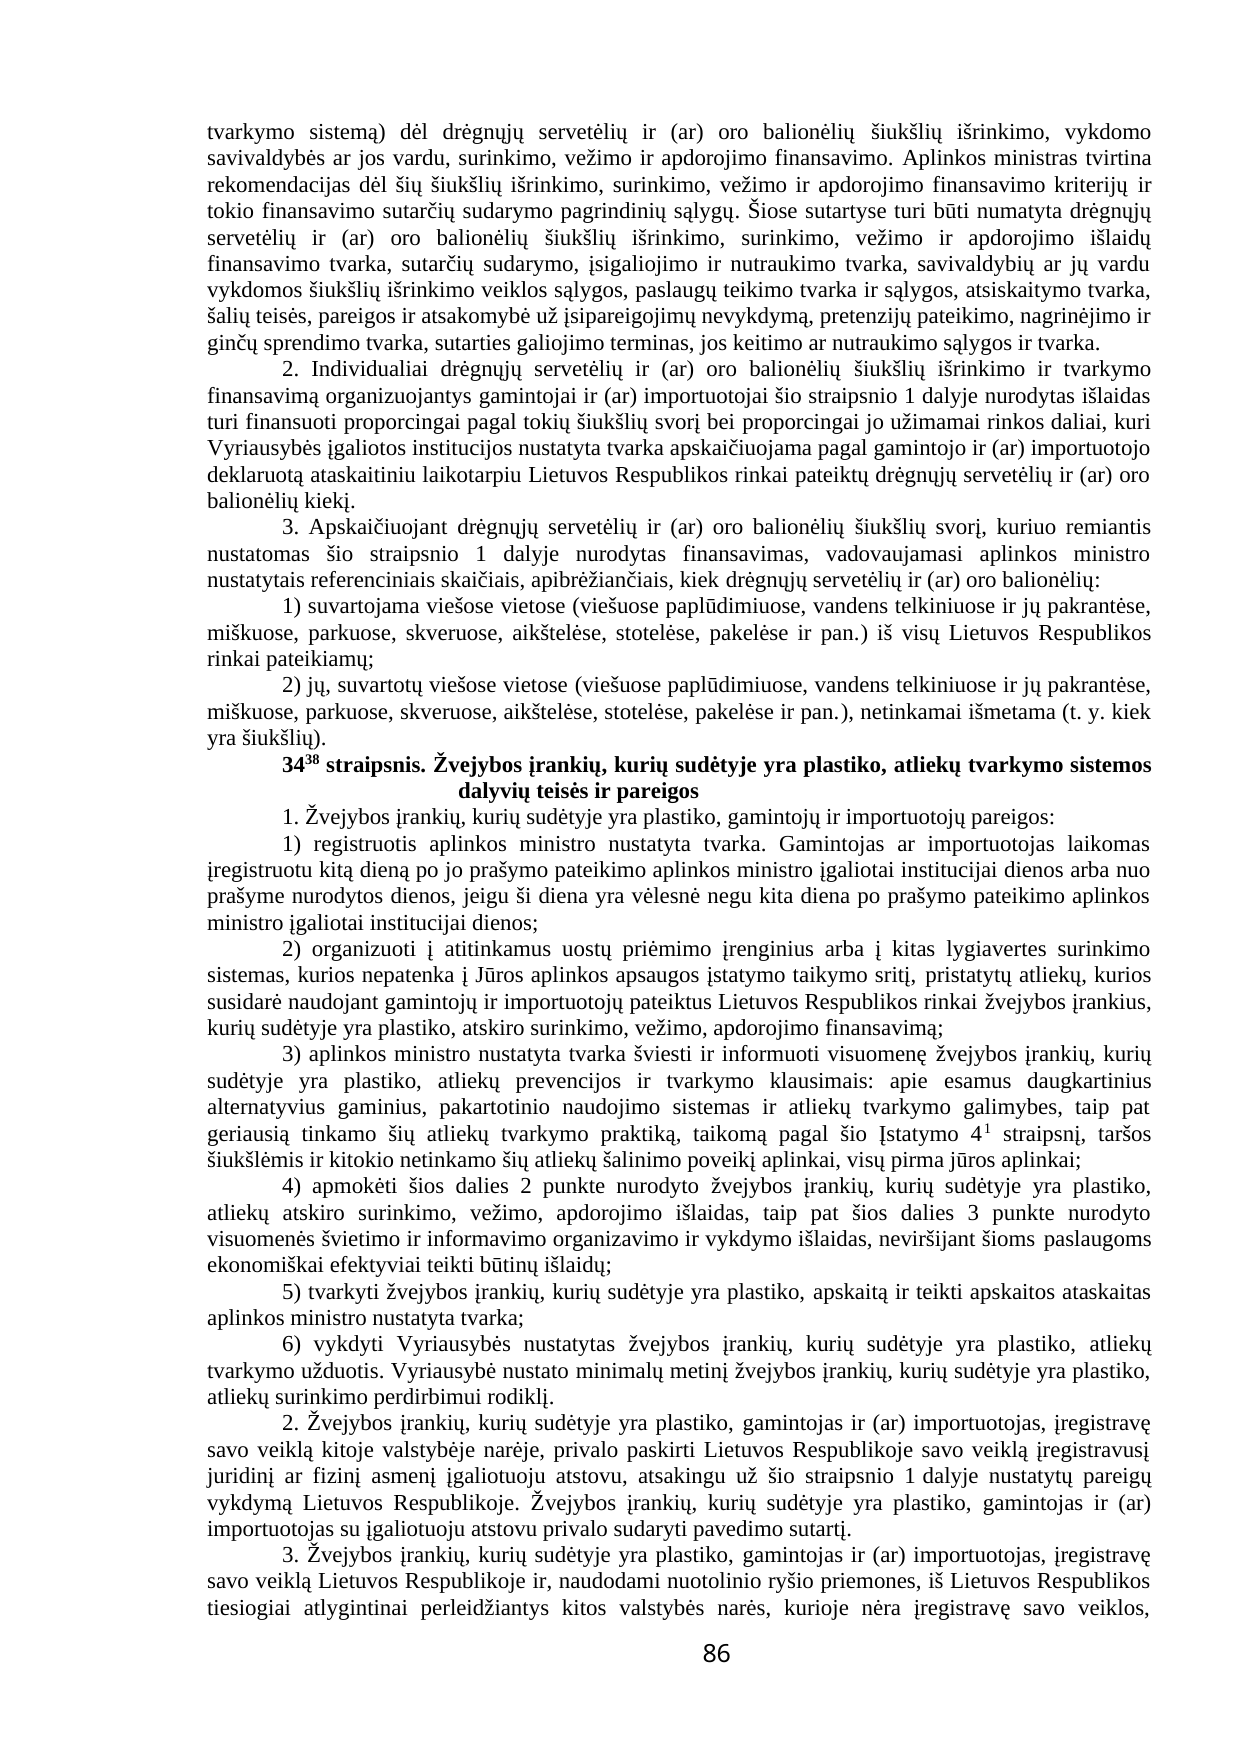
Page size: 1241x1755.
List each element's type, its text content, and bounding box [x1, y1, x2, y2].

text 4) apmokėti šios dalies 2 punkte nurodyto žvejybos įrankių, kurių sudėtyje yra plastiko, atliekų atskiro surinkimo, vežimo, apdorojimo išlaidas, taip pat šios dalies 3 punkte nurodyto visuomenės švietimo ir informavimo organizavimo ir vykdymo išlaidas, neviršijant šioms paslaugoms ekonomiškai efektyviai teikti būtinų išlaidų; [207, 1172, 1152, 1278]
text 1) registruotis aplinkos ministro nustatyta tvarka. Gamintojas ar importuotojas laikomas įregistruotu kitą dieną po jo prašymo pateikimo aplinkos ministro įgaliotai institucijai dienos arba nuo prašyme nurodytos dienos, jeigu ši diena yra vėlesnė negu kita diena po prašymo pateikimo aplinkos ministro įgaliotai institucijai dienos; [207, 830, 1152, 935]
text 2) jų, suvartotų viešose vietose (viešuose paplūdimiuose, vandens telkiniuose ir jų pakrantėse, miškuose, parkuose, skveruose, aikštelėse, stotelėse, pakelėse ir pan.), netinkamai išmetama (t. y. kiek yra šiukšlių). [207, 672, 1152, 751]
text 2. Individualiai drėgnųjų servetėlių ir (ar) oro balionėlių šiukšlių išrinkimo ir tvarkymo finansavimą organizuojantys gamintojai ir (ar) importuotojai šio straipsnio 1 dalyje nurodytas išlaidas turi finansuoti proporcingai pagal tokių šiukšlių svorį bei proporcingai jo užimamai rinkos daliai, kuri Vyriausybės įgaliotos institucijos nustatyta tvarka apskaičiuojama pagal gamintojo ir (ar) importuotojo deklaruotą ataskaitiniu laikotarpiu Lietuvos Respublikos rinkai pateiktų drėgnųjų servetėlių ir (ar) oro balionėlių kiekį. [207, 355, 1152, 513]
text 2) organizuoti į atitinkamus uostų priėmimo įrenginius arba į kitas lygiavertes surinkimo sistemas, kurios nepatenka į Jūros aplinkos apsaugos įstatymo taikymo sritį, pristatytų atliekų, kurios susidarė naudojant gamintojų ir importuotojų pateiktus Lietuvos Respublikos rinkai žvejybos įrankius, kurių sudėtyje yra plastiko, atskiro surinkimo, vežimo, apdorojimo finansavimą; [207, 935, 1152, 1041]
text 3438 straipsnis. Žvejybos įrankių, kurių sudėtyje yra plastiko, atliekų tvarkymo sistemos dalyvių teisės ir pareigos [282, 751, 1152, 803]
text 3. Apskaičiuojant drėgnųjų servetėlių ir (ar) oro balionėlių šiukšlių svorį, kuriuo remiantis nustatomas šio straipsnio 1 dalyje nurodytas finansavimas, vadovaujamasi aplinkos ministro nustatytais referenciniais skaičiais, apibrėžiančiais, kiek drėgnųjų servetėlių ir (ar) oro balionėlių: [207, 513, 1152, 592]
text 3. Žvejybos įrankių, kurių sudėtyje yra plastiko, gamintojas ir (ar) importuotojas, įregistravę savo veiklą Lietuvos Respublikoje ir, naudodami nuotolinio ryšio priemones, iš Lietuvos Respublikos tiesiogiai atlygintinai perleidžiantys kitos valstybės narės, kurioje nėra įregistravę savo veiklos, [207, 1541, 1152, 1620]
text 6) vykdyti Vyriausybės nustatytas žvejybos įrankių, kurių sudėtyje yra plastiko, atliekų tvarkymo užduotis. Vyriausybė nustato minimalų metinį žvejybos įrankių, kurių sudėtyje yra plastiko, atliekų surinkimo perdirbimui rodiklį. [207, 1330, 1152, 1409]
text 2. Žvejybos įrankių, kurių sudėtyje yra plastiko, gamintojas ir (ar) importuotojas, įregistravę savo veiklą kitoje valstybėje narėje, privalo paskirti Lietuvos Respublikoje savo veiklą įregistravusį juridinį ar fizinį asmenį įgaliotuoju atstovu, atsakingu už šio straipsnio 1 dalyje nustatytų pareigų vykdymą Lietuvos Respublikoje. Žvejybos įrankių, kurių sudėtyje yra plastiko, gamintojas ir (ar) importuotojas su įgaliotuoju atstovu privalo sudaryti pavedimo sutartį. [207, 1409, 1152, 1541]
text 5) tvarkyti žvejybos įrankių, kurių sudėtyje yra plastiko, apskaitą ir teikti apskaitos ataskaitas aplinkos ministro nustatyta tvarka; [207, 1278, 1152, 1330]
text tvarkymo sistemą) dėl drėgnųjų servetėlių ir (ar) oro balionėlių šiukšlių išrinkimo, vykdomo savivaldybės ar jos vardu, surinkimo, vežimo ir apdorojimo finansavimo. Aplinkos ministras tvirtina rekomendacijas dėl šių šiukšlių išrinkimo, surinkimo, vežimo ir apdorojimo finansavimo kriterijų ir tokio finansavimo sutarčių sudarymo pagrindinių sąlygų. Šiose sutartyse turi būti numatyta drėgnųjų servetėlių ir (ar) oro balionėlių šiukšlių išrinkimo, surinkimo, vežimo ir apdorojimo išlaidų finansavimo tvarka, sutarčių sudarymo, įsigaliojimo ir nutraukimo tvarka, savivaldybių ar jų vardu vykdomos šiukšlių išrinkimo veiklos sąlygos, paslaugų teikimo tvarka ir sąlygos, atsiskaitymo tvarka, šalių teisės, pareigos ir atsakomybė už įsipareigojimų nevykdymą, pretenzijų pateikimo, nagrinėjimo ir ginčų sprendimo tvarka, sutarties galiojimo terminas, jos keitimo ar nutraukimo sąlygos ir tvarka. [207, 118, 1152, 355]
text 3) aplinkos ministro nustatyta tvarka šviesti ir informuoti visuomenę žvejybos įrankių, kurių sudėtyje yra plastiko, atliekų prevencijos ir tvarkymo klausimais: apie esamus daugkartinius alternatyvius gaminius, pakartotinio naudojimo sistemas ir atliekų tvarkymo galimybes, taip pat geriausią tinkamo šių atliekų tvarkymo praktiką, taikomą pagal šio Įstatymo 41 straipsnį, taršos šiukšlėmis ir kitokio netinkamo šių atliekų šalinimo poveikį aplinkai, visų pirma jūros aplinkai; [207, 1041, 1152, 1172]
text 1) suvartojama viešose vietose (viešuose paplūdimiuose, vandens telkiniuose ir jų pakrantėse, miškuose, parkuose, skveruose, aikštelėse, stotelėse, pakelėse ir pan.) iš visų Lietuvos Respublikos rinkai pateikiamų; [207, 592, 1152, 672]
text 1. Žvejybos įrankių, kurių sudėtyje yra plastiko, gamintojų ir importuotojų pareigos: [207, 803, 1152, 830]
